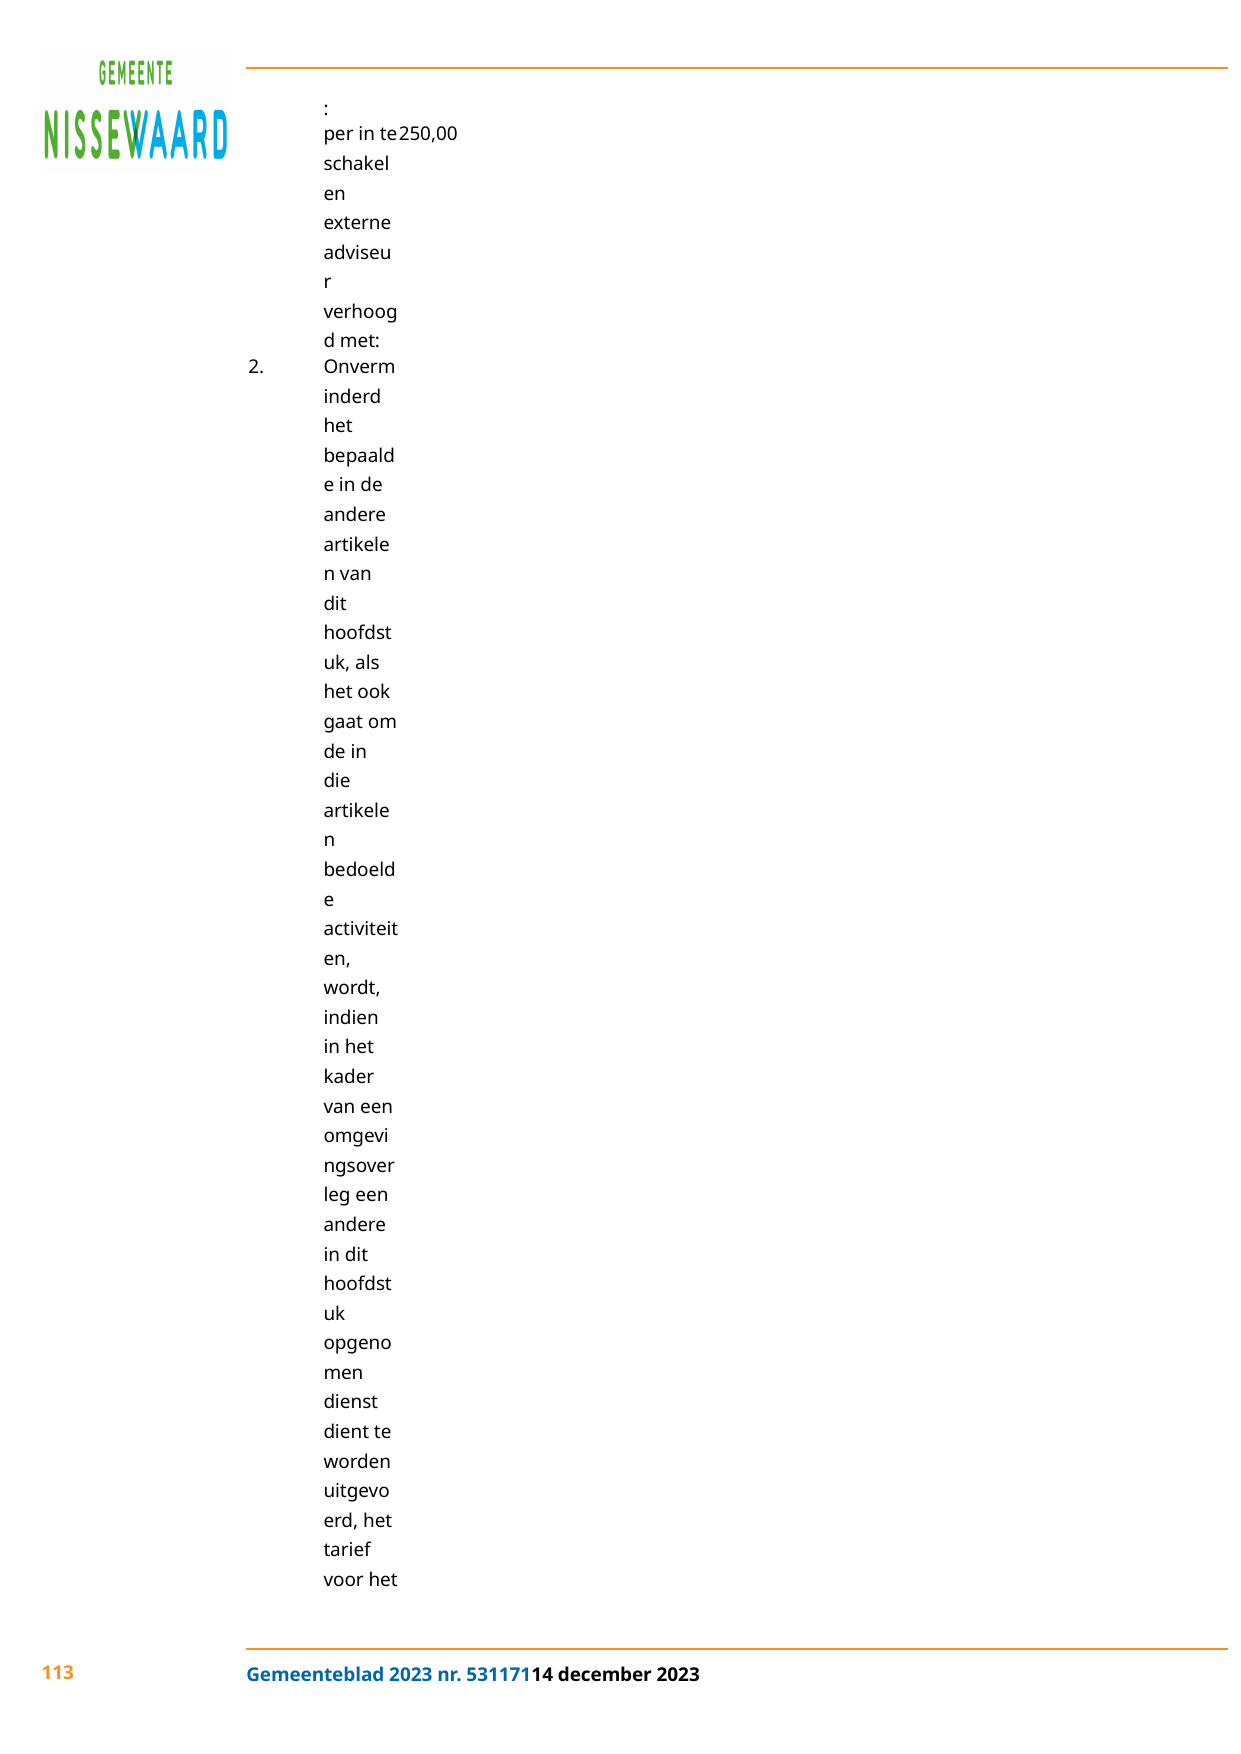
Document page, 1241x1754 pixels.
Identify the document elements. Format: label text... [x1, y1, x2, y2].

table_cell 2. [248, 353, 323, 1592]
table_cell Onverminderd het bepaalde in de andere artikelen van dit hoofdstuk, als het ook gaat om de in die artikelen bedoelde activiteiten, wordt, indien in het kader van een omgevingsoverleg een andere in dit hoofdstuk opgenomen dienst dient te worden uitgevoerd, het tarief voor het [323, 353, 398, 1592]
table_cell [399, 353, 474, 1592]
table_cell [399, 95, 474, 121]
table_cell [248, 95, 323, 121]
table_cell 250,00 [399, 121, 474, 353]
table_cell per in te schakelen externe adviseur verhoogd met: [323, 121, 398, 353]
picture [41, 47, 231, 172]
table_cell : [323, 95, 398, 121]
table_cell [248, 121, 323, 353]
